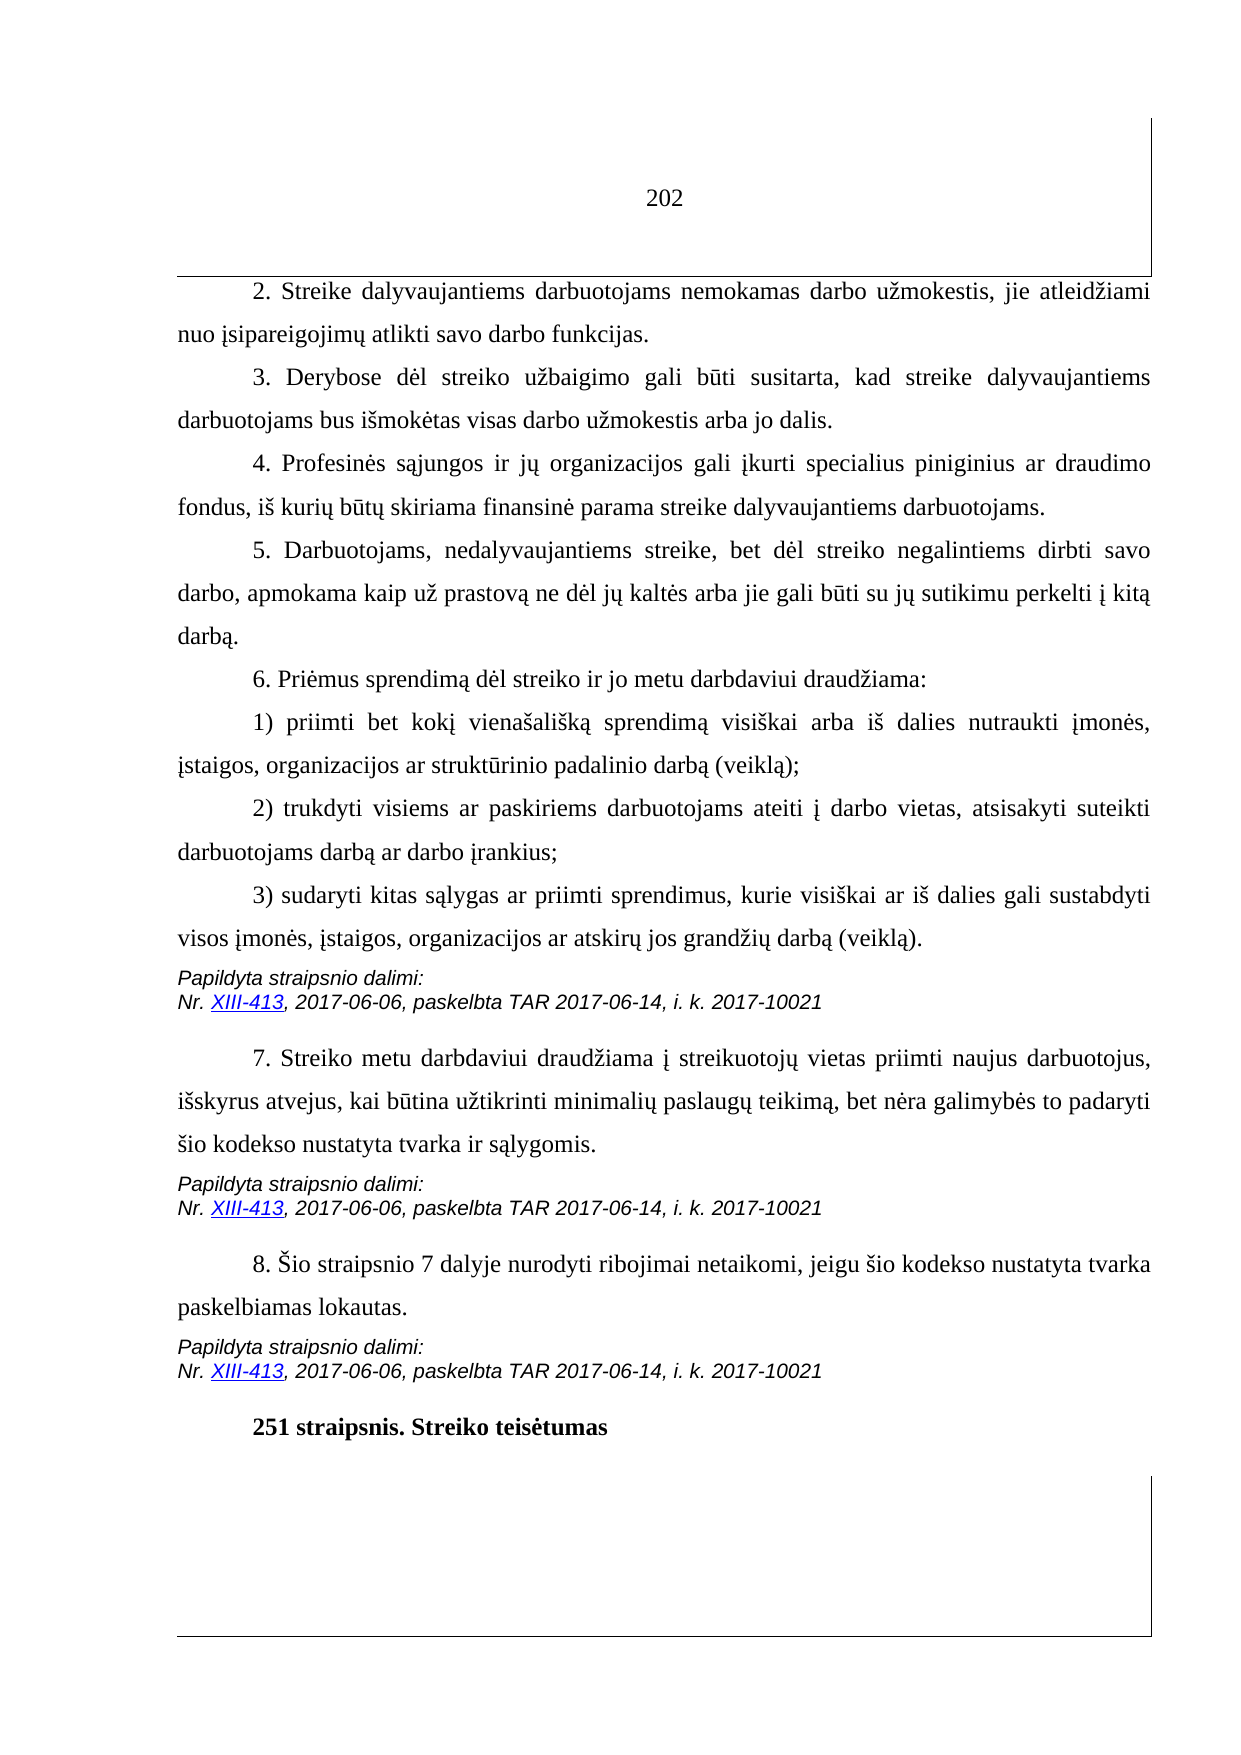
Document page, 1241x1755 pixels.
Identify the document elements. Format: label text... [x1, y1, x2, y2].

text 7. Streiko metu darbdaviui draudžiama į streikuotojų vietas priimti naujus darbuotojus, išskyrus atvejus, kai būtina užtikrinti minimalių paslaugų teikimą, bet nėra galimybės to padaryti šio kodekso nustatyta tvarka ir sąlygomis. [177, 1043, 1152, 1158]
text Papildyta straipsnio dalimi: [177, 1335, 1152, 1359]
text 8. Šio straipsnio 7 dalyje nurodyti ribojimai netaikomi, jeigu šio kodekso nustatyta tvarka paskelbiamas lokautas. [177, 1249, 1152, 1321]
text Papildyta straipsnio dalimi: [177, 1172, 1152, 1196]
text 4. Profesinės sąjungos ir jų organizacijos gali įkurti specialius piniginius ar draudimo fondus, iš kurių būtų skiriama finansinė parama streike dalyvaujantiems darbuotojams. [177, 448, 1152, 520]
text Papildyta straipsnio dalimi: [177, 966, 1152, 990]
text 5. Darbuotojams, nedalyvaujantiems streike, bet dėl streiko negalintiems dirbti savo darbo, apmokama kaip už prastovą ne dėl jų kaltės arba jie gali būti su jų sutikimu perkelti į kitą darbą. [177, 535, 1152, 650]
subtitle 251 straipsnis. Streiko teisėtumas [177, 1412, 1152, 1440]
text 6. Priėmus sprendimą dėl streiko ir jo metu darbdaviui draudžiama: [177, 664, 1152, 693]
text Nr. XIII-413, 2017-06-06, paskelbta TAR 2017-06-14, i. k. 2017-10021 [177, 1359, 1152, 1383]
text 2. Streike dalyvaujantiems darbuotojams nemokamas darbo užmokestis, jie atleidžiami nuo įsipareigojimų atlikti savo darbo funkcijas. [177, 276, 1152, 348]
text 2) trukdyti visiems ar paskiriems darbuotojams ateiti į darbo vietas, atsisakyti suteikti darbuotojams darbą ar darbo įrankius; [177, 793, 1152, 865]
text Nr. XIII-413, 2017-06-06, paskelbta TAR 2017-06-14, i. k. 2017-10021 [177, 1196, 1152, 1220]
text Nr. XIII-413, 2017-06-06, paskelbta TAR 2017-06-14, i. k. 2017-10021 [177, 990, 1152, 1014]
text 1) priimti bet kokį vienašališką sprendimą visiškai arba iš dalies nutraukti įmonės, įstaigos, organizacijos ar struktūrinio padalinio darbą (veiklą); [177, 707, 1152, 779]
text 3) sudaryti kitas sąlygas ar priimti sprendimus, kurie visiškai ar iš dalies gali sustabdyti visos įmonės, įstaigos, organizacijos ar atskirų jos grandžių darbą (veiklą). [177, 880, 1152, 952]
text 3. Derybose dėl streiko užbaigimo gali būti susitarta, kad streike dalyvaujantiems darbuotojams bus išmokėtas visas darbo užmokestis arba jo dalis. [177, 362, 1152, 434]
